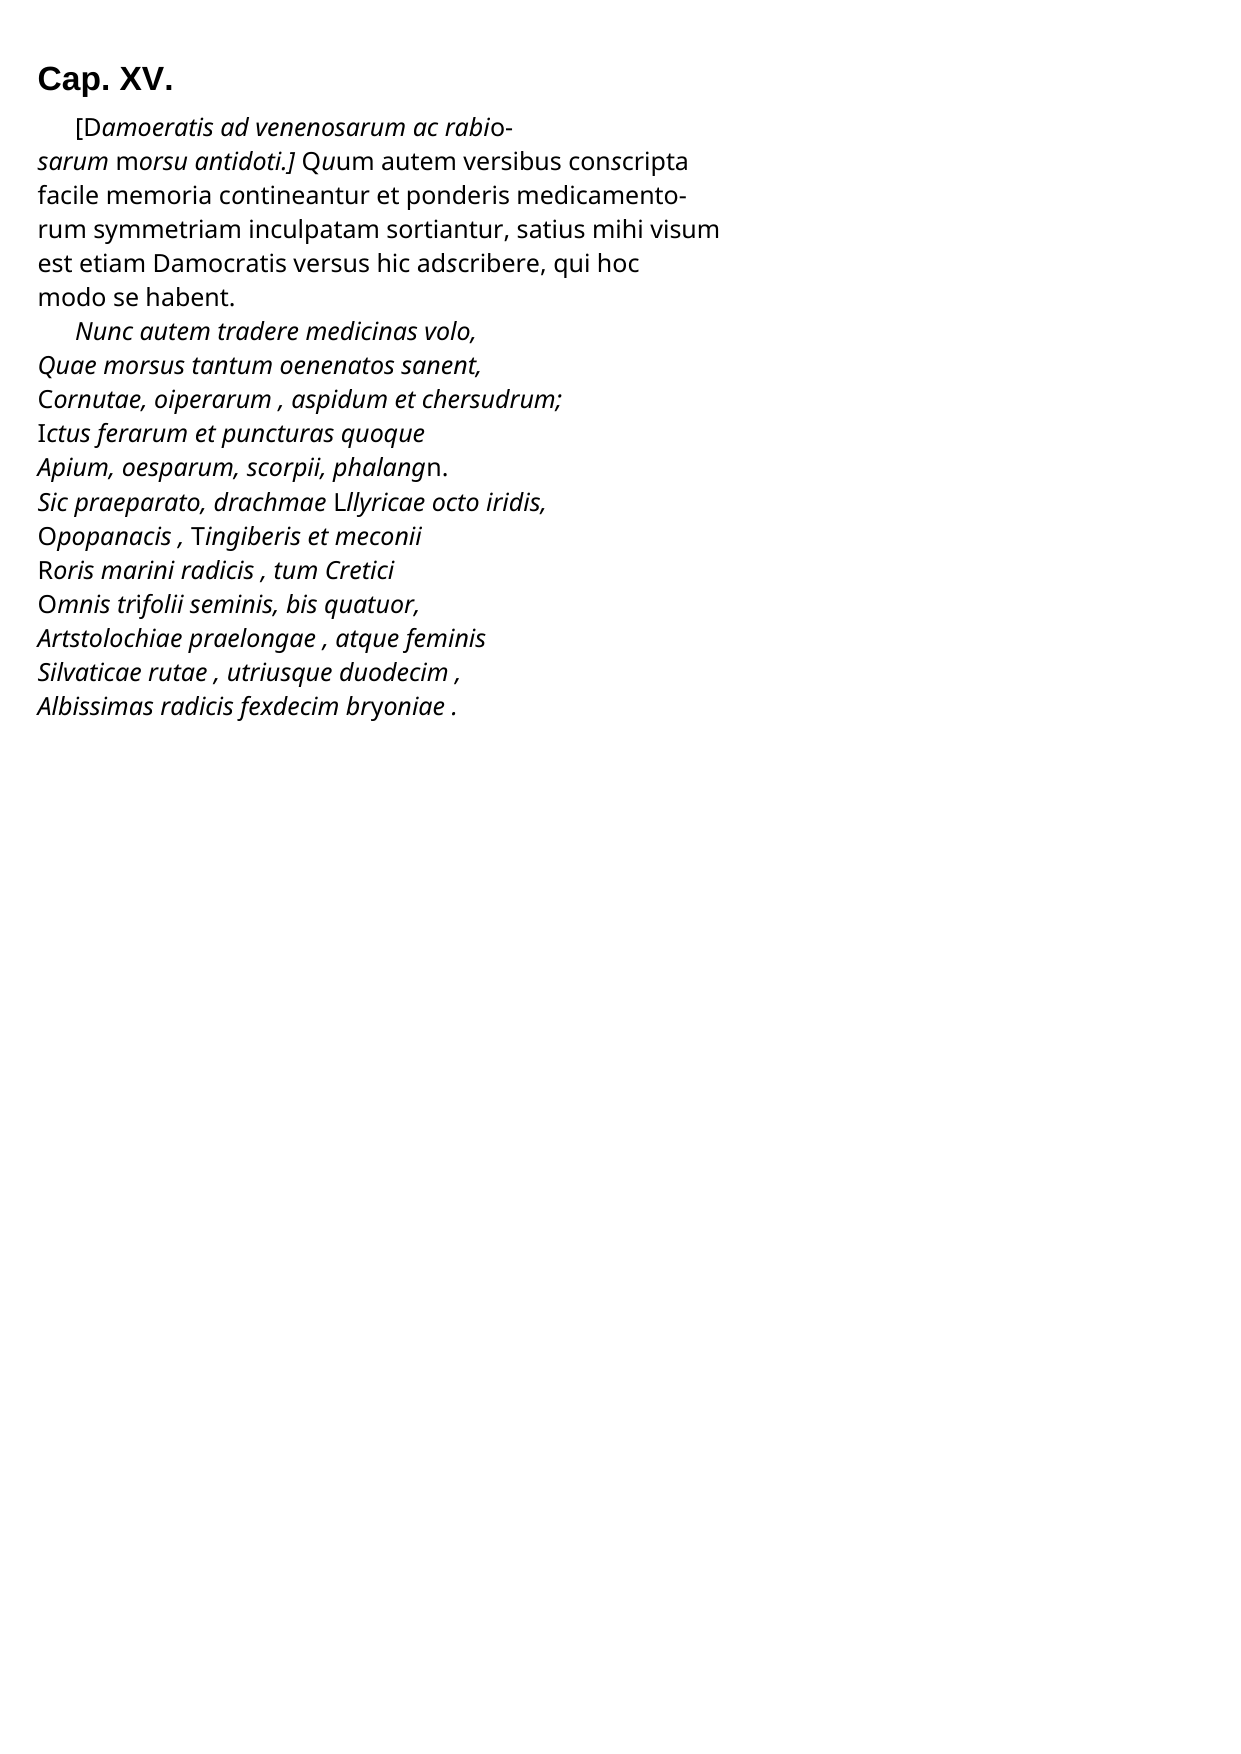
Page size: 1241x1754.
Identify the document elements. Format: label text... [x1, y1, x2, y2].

subtitle Cap. XV. [37, 58, 1203, 97]
text [Damoeratis ad venenosarum ac rabio- sarum morsu antidoti.] Quum autem versibus conscripta facile memoria contineantur et ponderis medicamento- rum symmetriam inculpatam sortiantur, satius mihi visum est etiam Damocratis versus hic adscribere, qui hoc modo se habent. [37, 109, 1203, 314]
text Nunc autem tradere medicinas volo, Quae morsus tantum oenenatos sanent, Cornutae, oiperarum , aspidum et chersudrum; Ictus ferarum et puncturas quoque Apium, oesparum, scorpii, phalangn. Sic praeparato, drachmae Lllyricae octo iridis, Opopanacis , Tingiberis et meconii Roris marini radicis , tum Cretici Omnis trifolii seminis, bis quatuor, Artstolochiae praelongae , atque feminis Silvaticae rutae , utriusque duodecim , Albissimas radicis fexdecim bryoniae . [37, 314, 1203, 723]
